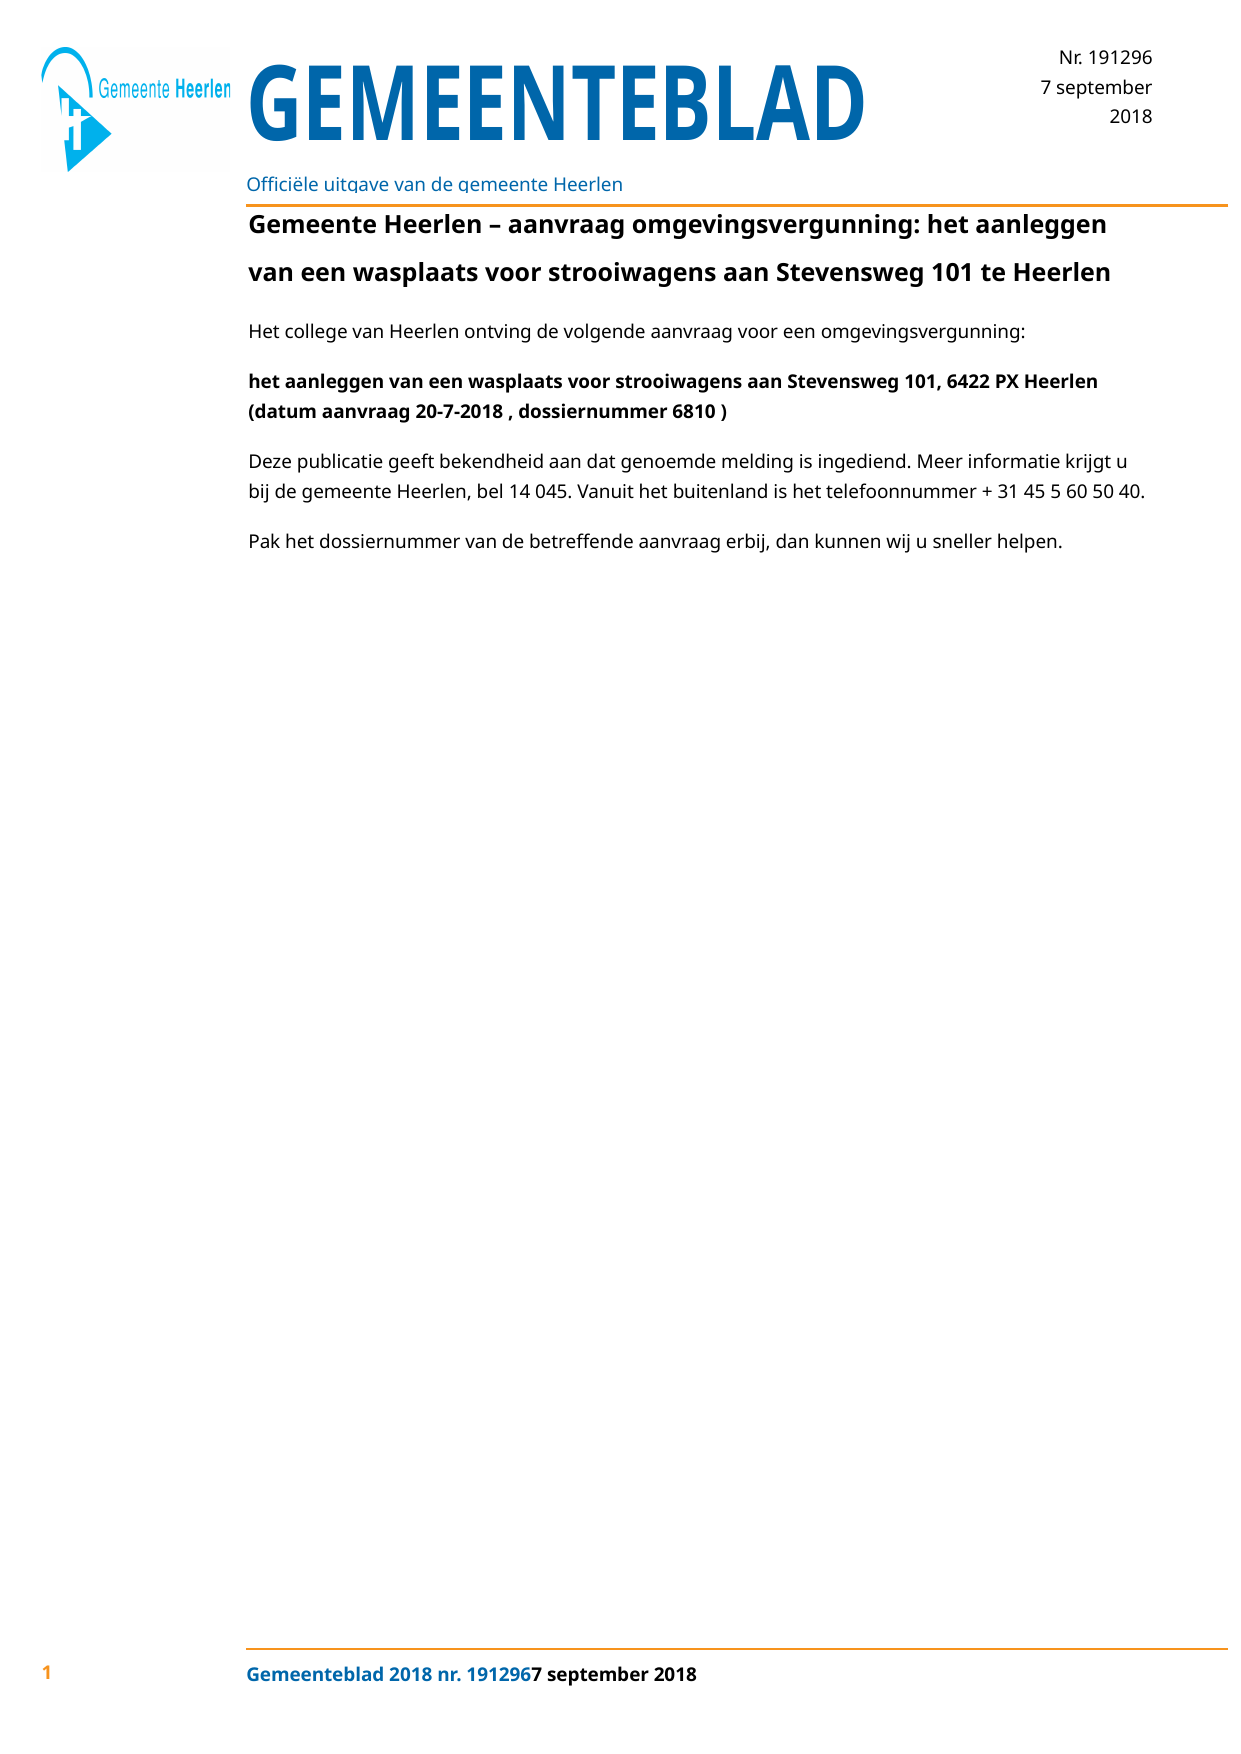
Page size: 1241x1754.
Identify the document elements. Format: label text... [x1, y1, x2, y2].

text Pak het dossiernummer van de betreffende aanvraag erbij, dan kunnen wij u sneller helpen. [248, 528, 1152, 554]
text Deze publicatie geeft bekendheid aan dat genoemde melding is ingediend. Meer informatie krijgt u bij de gemeente Heerlen, bel 14 045. Vanuit het buitenland is het telefoonnummer + 31 45 5 60 50 40. [248, 448, 1152, 504]
text Gemeente Heerlen – aanvraag omgevingsvergunning: het aanleggen van een wasplaats voor strooiwagens aan Stevensweg 101 te Heerlen [248, 207, 1152, 288]
text Het college van Heerlen ontving de volgende aanvraag voor een omgevingsvergunning: [248, 318, 1152, 344]
picture [41, 47, 231, 172]
picture [41, 47, 58, 70]
text het aanleggen van een wasplaats voor strooiwagens aan Stevensweg 101, 6422 PX Heerlen (datum aanvraag 20-7-2018 , dossiernummer 6810 ) [248, 368, 1152, 424]
